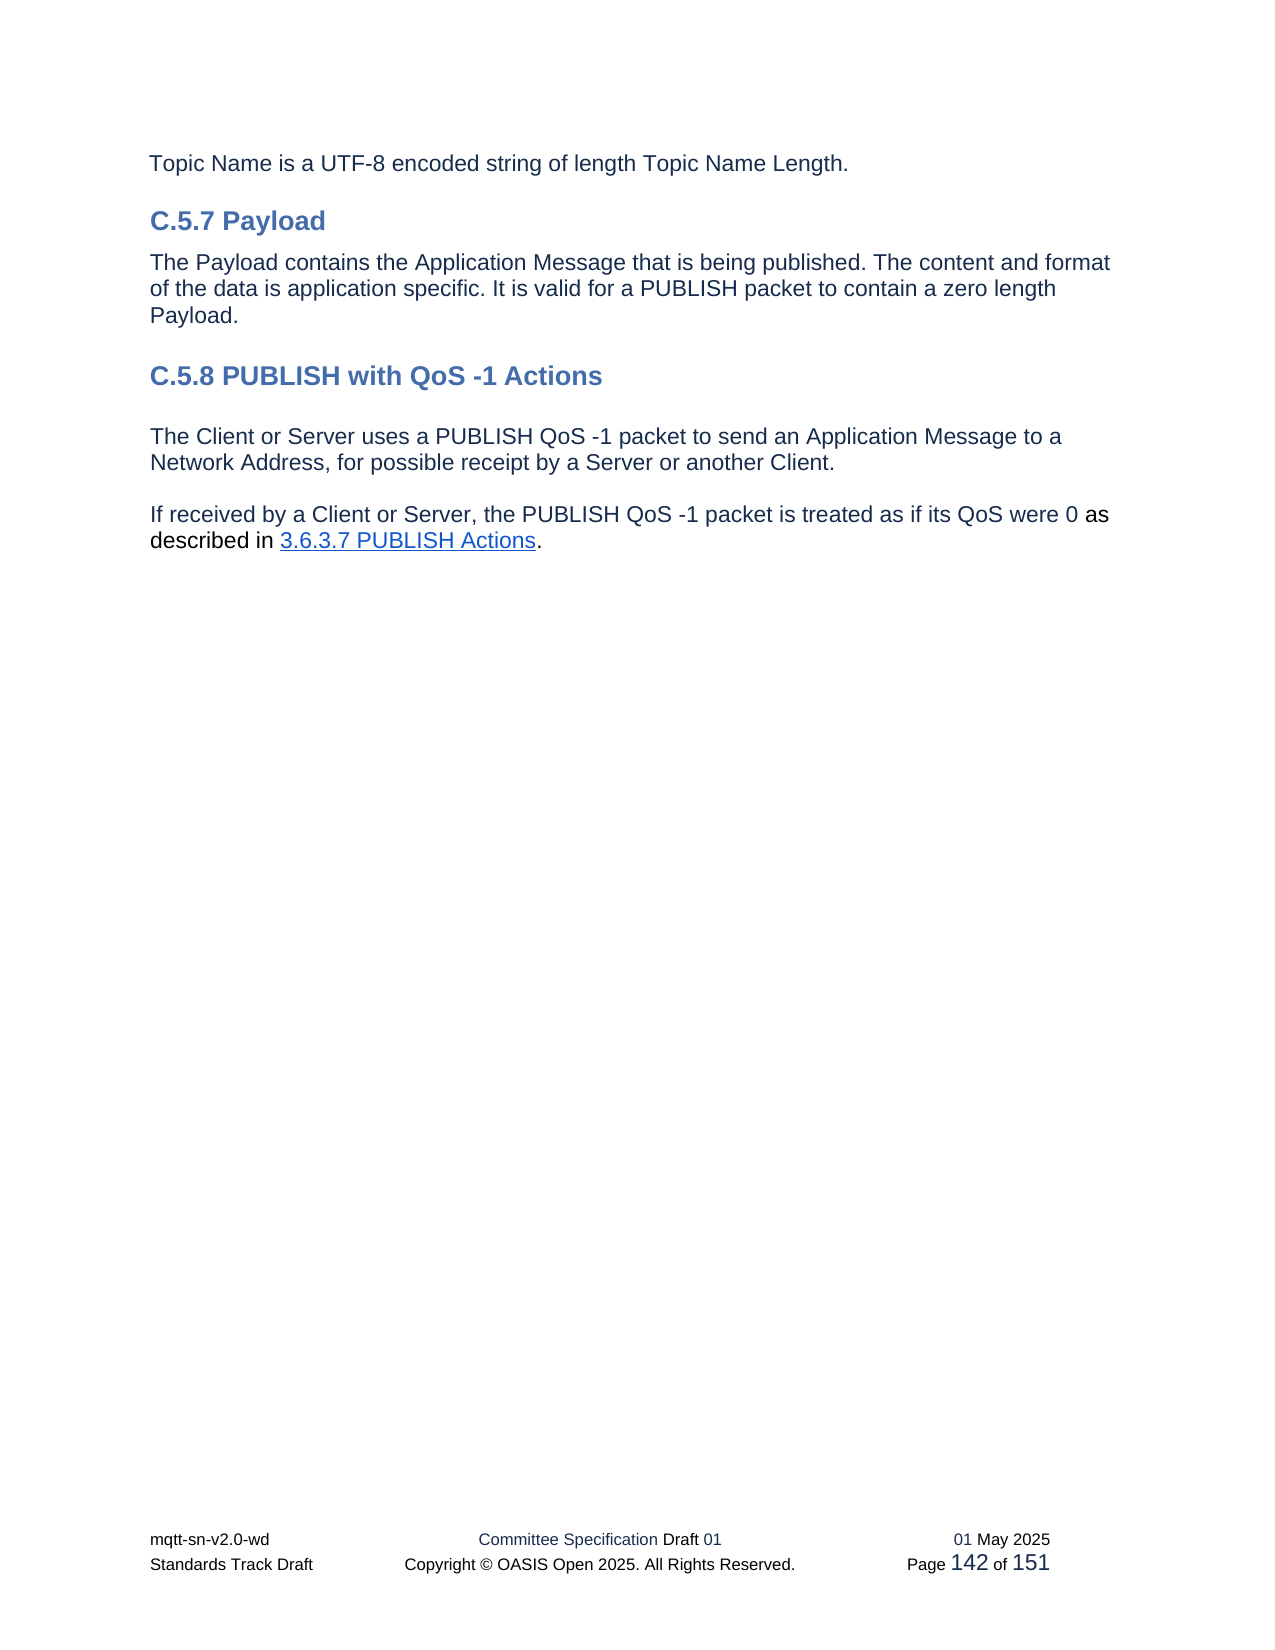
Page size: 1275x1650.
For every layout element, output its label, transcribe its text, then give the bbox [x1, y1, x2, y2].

text The Payload contains the Application Message that is being published. The content and format of the data is application specific. It is valid for a PUBLISH packet to contain a zero length Payload. [149, 249, 1124, 328]
subtitle C.5.7 Payload [150, 205, 1124, 236]
text Topic Name is a UTF-8 encoded string of length Topic Name Length. [148, 150, 1124, 176]
text If received by a Client or Server, the PUBLISH QoS -1 packet is treated as if its QoS were 0 as described in 3.6.3.7 PUBLISH Actions. [150, 501, 1125, 553]
subtitle C.5.8 PUBLISH with QoS -1 Actions [149, 360, 1124, 391]
text The Client or Server uses a PUBLISH QoS -1 packet to send an Application Message to a Network Address, for possible receipt by a Server or another Client. [150, 423, 1125, 476]
